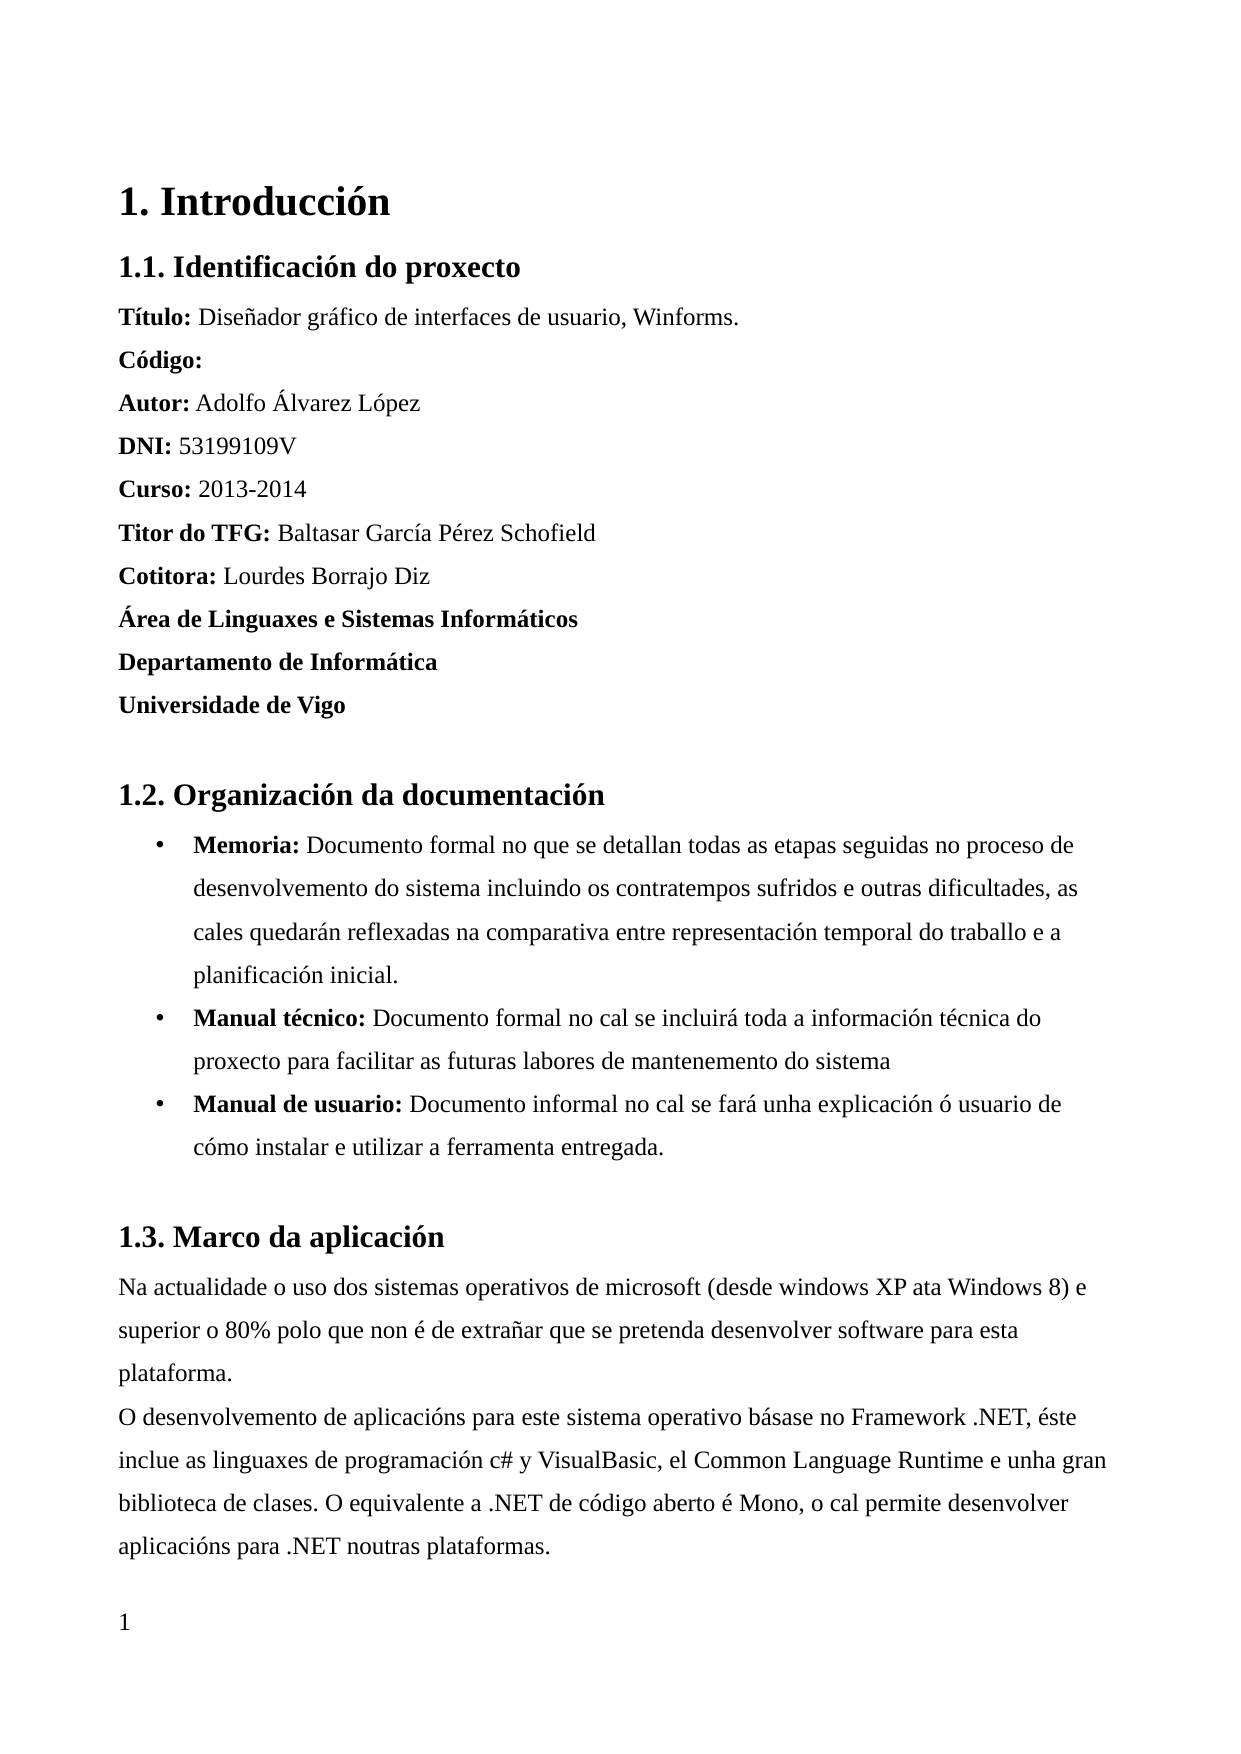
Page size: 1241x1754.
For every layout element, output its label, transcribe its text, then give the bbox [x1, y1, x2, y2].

text Titor do TFG: Baltasar García Pérez Schofield [118, 518, 1122, 546]
text 1. Introducción [118, 176, 1122, 224]
text Na actualidade o uso dos sistemas operativos de microsoft (desde windows XP ata Windows 8) e superior o 80% polo que non é de extrañar que se pretenda desenvolver software para esta plataforma. [118, 1272, 1122, 1387]
text 1.2. Organización da documentación [118, 776, 1122, 812]
text Universidade de Vigo [118, 690, 1122, 719]
text DNI: 53199109V [118, 431, 1122, 460]
list Memoria: Documento formal no que se detallan todas as etapas seguidas no proceso de desenvolvemento do sistema incluindo os contratempos sufridos e outras dificultades, as cales quedarán reflexadas na comparativa entre representación temporal do traballo e a planificación inicial. [156, 830, 1122, 988]
list Manual de usuario: Documento informal no cal se fará unha explicación ó usuario de cómo instalar e utilizar a ferramenta entregada. [156, 1089, 1122, 1161]
text 1.1. Identificación do proxecto [118, 248, 1122, 284]
text Curso: 2013-2014 [118, 474, 1122, 503]
text Cotitora: Lourdes Borrajo Diz [118, 561, 1122, 589]
text O desenvolvemento de aplicacións para este sistema operativo básase no Framework .NET, éste inclue as linguaxes de programación c# y VisualBasic, el Common Language Runtime e unha gran biblioteca de clases. O equivalente a .NET de código aberto é Mono, o cal permite desenvolver aplicacións para .NET noutras plataformas. [118, 1402, 1122, 1560]
text 1.3. Marco da aplicación [118, 1218, 1122, 1254]
text Autor: Adolfo Álvarez López [118, 388, 1122, 417]
text Área de Linguaxes e Sistemas Informáticos [118, 604, 1122, 633]
text Código: [118, 345, 1122, 374]
text Título: Diseñador gráfico de interfaces de usuario, Winforms. [118, 302, 1122, 331]
list Manual técnico: Documento formal no cal se incluirá toda a información técnica do proxecto para facilitar as futuras labores de mantenemento do sistema [156, 1003, 1122, 1075]
text Departamento de Informática [118, 647, 1122, 676]
